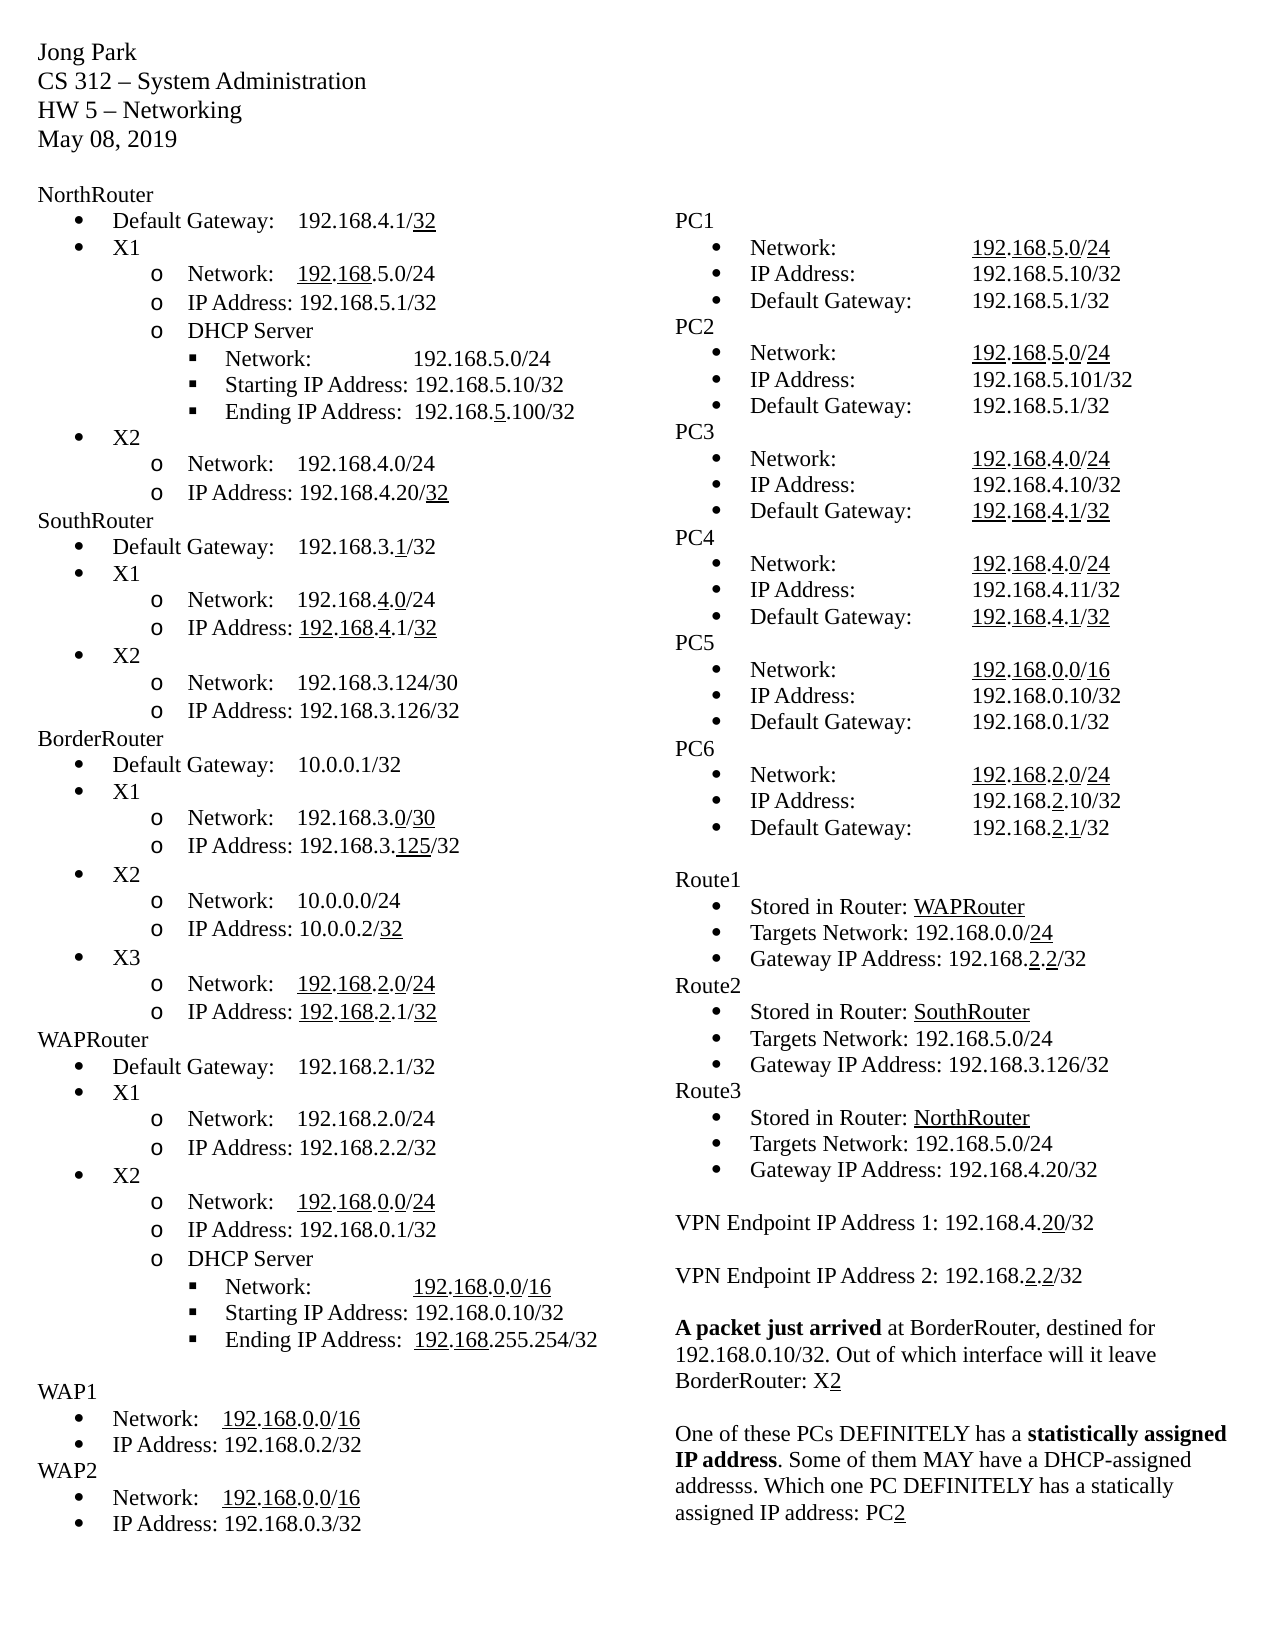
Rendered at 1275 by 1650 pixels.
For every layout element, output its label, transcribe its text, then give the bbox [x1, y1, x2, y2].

text Route2 [675, 972, 1237, 998]
list Default Gateway: 192.168.2.1/32 [75, 1053, 600, 1079]
list IP Address: 192.168.0.2/32 [75, 1431, 600, 1457]
list Network: 192.168.0.0/16 [712, 656, 1237, 682]
text WAP2 [37, 1457, 600, 1484]
list Default Gateway: 192.168.4.1/32 [712, 497, 1237, 524]
text WAP1 [37, 1378, 600, 1405]
list Network: 192.168.4.0/24 [712, 445, 1237, 471]
list X1 [75, 234, 600, 260]
text NorthRouter [37, 181, 600, 208]
list X3 [75, 943, 600, 970]
list Targets Network: 192.168.5.0/24 [712, 1024, 1237, 1051]
list IP Address: 192.168.0.1/32 [150, 1216, 600, 1245]
list Ending IP Address: 192.168.5.100/32 [187, 398, 600, 424]
list Network: 192.168.0.0/24 [150, 1188, 600, 1216]
list Network: 192.168.0.0/16 [75, 1405, 600, 1431]
list Network: 192.168.4.0/24 [150, 450, 600, 479]
text PC5 [675, 629, 1237, 656]
list Network: 192.168.0.0/16 [187, 1273, 600, 1299]
list Network: 192.168.3.124/30 [150, 669, 600, 697]
list Stored in Router: SouthRouter [712, 998, 1237, 1024]
text PC2 [675, 313, 1237, 339]
list Stored in Router: WAPRouter [712, 893, 1237, 919]
list Default Gateway: 192.168.0.1/32 [712, 708, 1237, 735]
text WAPRouter [37, 1026, 600, 1053]
list IP Address: 192.168.5.1/32 [150, 288, 600, 317]
list IP Address: 192.168.0.10/32 [712, 682, 1237, 708]
list Network: 192.168.4.0/24 [150, 586, 600, 614]
text CS 312 – System Administration [37, 66, 1237, 95]
list Default Gateway: 192.168.4.1/32 [75, 208, 600, 234]
list Targets Network: 192.168.5.0/24 [712, 1130, 1237, 1156]
text May 08, 2019 [37, 124, 1237, 152]
text BorderRouter [37, 725, 600, 752]
list Network: 10.0.0.0/24 [150, 887, 600, 915]
list X2 [75, 642, 600, 669]
list DHCP Server [150, 1245, 600, 1273]
text PC1 [675, 208, 1237, 234]
list DHCP Server [150, 317, 600, 345]
text Route3 [675, 1077, 1237, 1104]
list Gateway IP Address: 192.168.3.126/32 [712, 1051, 1237, 1077]
list Default Gateway: 192.168.5.1/32 [712, 287, 1237, 313]
list Network: 192.168.5.0/24 [187, 345, 600, 371]
list IP Address: 192.168.4.1/32 [150, 614, 600, 642]
list Default Gateway: 192.168.2.1/32 [712, 814, 1237, 840]
text VPN Endpoint IP Address 1: 192.168.4.20/32 [675, 1209, 1237, 1235]
list Default Gateway: 192.168.3.1/32 [75, 533, 600, 559]
list Gateway IP Address: 192.168.4.20/32 [712, 1156, 1237, 1183]
text HW 5 – Networking [37, 95, 1237, 124]
text A packet just arrived at BorderRouter, destined for 192.168.0.10/32. Out of which interface will it leave BorderRouter: X2 [675, 1314, 1237, 1393]
text SouthRouter [37, 507, 600, 533]
list IP Address: 192.168.5.10/32 [712, 260, 1237, 287]
list IP Address: 192.168.2.2/32 [150, 1134, 600, 1162]
text PC6 [675, 735, 1237, 761]
text Route1 [675, 866, 1237, 893]
text Jong Park [37, 37, 1237, 66]
list IP Address: 192.168.3.126/32 [150, 697, 600, 725]
list Network: 192.168.2.0/24 [150, 970, 600, 998]
list Ending IP Address: 192.168.255.254/32 [187, 1326, 600, 1352]
list IP Address: 192.168.4.11/32 [712, 577, 1237, 603]
text One of these PCs DEFINITELY has a statistically assigned IP address. Some of them MAY have a DHCP-assigned addresss. Which one PC DEFINITELY has a statically assigned IP address: PC2 [675, 1420, 1237, 1525]
text PC4 [675, 524, 1237, 550]
list Network: 192.168.3.0/30 [150, 804, 600, 832]
list IP Address: 192.168.3.125/32 [150, 832, 600, 861]
list X2 [75, 861, 600, 887]
list IP Address: 192.168.0.3/32 [75, 1510, 600, 1536]
list Network: 192.168.5.0/24 [712, 339, 1237, 366]
list Gateway IP Address: 192.168.2.2/32 [712, 946, 1237, 972]
text PC3 [675, 418, 1237, 445]
list Network: 192.168.2.0/24 [150, 1105, 600, 1134]
list Default Gateway: 10.0.0.1/32 [75, 752, 600, 778]
list Targets Network: 192.168.0.0/24 [712, 919, 1237, 946]
list X1 [75, 559, 600, 586]
list IP Address: 192.168.4.10/32 [712, 471, 1237, 497]
list IP Address: 192.168.2.1/32 [150, 998, 600, 1026]
list X1 [75, 1079, 600, 1105]
list IP Address: 192.168.4.20/32 [150, 479, 600, 507]
list Network: 192.168.0.0/16 [75, 1484, 600, 1510]
list IP Address: 192.168.2.10/32 [712, 787, 1237, 814]
list Stored in Router: NorthRouter [712, 1104, 1237, 1130]
list Network: 192.168.5.0/24 [150, 260, 600, 288]
list Network: 192.168.5.0/24 [712, 234, 1237, 260]
list Starting IP Address: 192.168.0.10/32 [187, 1299, 600, 1326]
list IP Address: 10.0.0.2/32 [150, 915, 600, 943]
list Default Gateway: 192.168.5.1/32 [712, 392, 1237, 418]
text VPN Endpoint IP Address 2: 192.168.2.2/32 [675, 1262, 1237, 1288]
list X1 [75, 778, 600, 804]
list Network: 192.168.4.0/24 [712, 550, 1237, 577]
list IP Address: 192.168.5.101/32 [712, 366, 1237, 392]
list Default Gateway: 192.168.4.1/32 [712, 603, 1237, 629]
list X2 [75, 424, 600, 450]
list Network: 192.168.2.0/24 [712, 761, 1237, 787]
list X2 [75, 1162, 600, 1188]
list Starting IP Address: 192.168.5.10/32 [187, 371, 600, 398]
